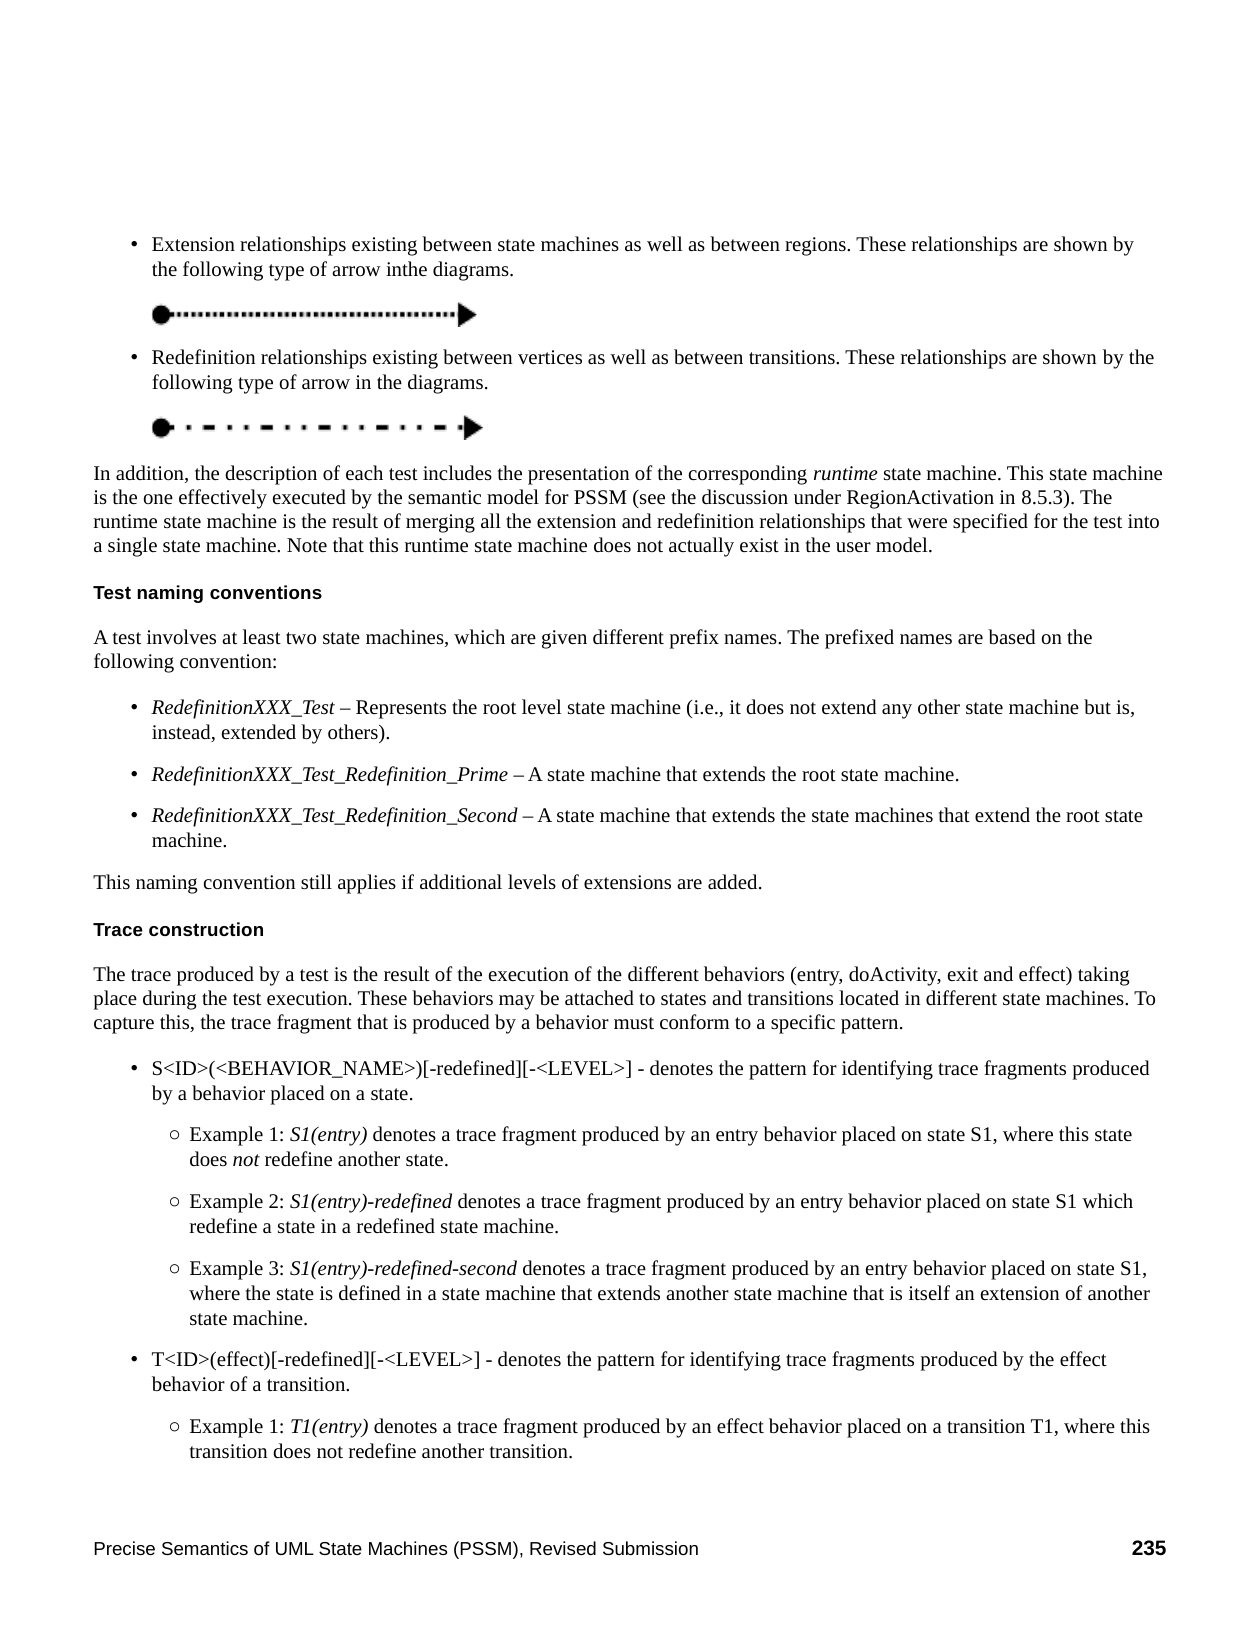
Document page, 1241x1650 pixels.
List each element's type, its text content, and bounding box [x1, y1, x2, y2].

list Example 3: S1(entry)-redefined-second denotes a trace fragment produced by an entry behavior placed on state S1, where the state is defined in a state machine that extends another state machine that is itself an extension of another state machine. [168, 1255, 1164, 1330]
list T<ID>(effect)[-redefined][-<LEVEL>] - denotes the pattern for identifying trace fragments produced by the effect behavior of a transition. [131, 1346, 1164, 1396]
picture [151, 414, 483, 440]
list Extension relationships existing between state machines as well as between regions. These relationships are shown by the following type of arrow inthe diagrams. [131, 231, 1164, 286]
list Example 2: S1(entry)-redefined denotes a trace fragment produced by an entry behavior placed on state S1 which redefine a state in a redefined state machine. [168, 1188, 1164, 1238]
text This naming convention still applies if additional levels of extensions are added. [93, 869, 1164, 894]
text In addition, the description of each test includes the presentation of the corresponding runtime state machine. This state machine is the one effectively executed by the semantic model for PSSM (see the discussion under RegionActivation in 8.5.3). The runtime state machine is the result of merging all the extension and redefinition relationships that were specified for the test into a single state machine. Note that this runtime state machine does not actually exist in the user model. [93, 461, 1164, 557]
list RedefinitionXXX_Test_Redefinition_Second – A state machine that extends the state machines that extend the root state machine. [131, 802, 1164, 852]
picture [151, 302, 477, 327]
subtitle Trace construction [93, 919, 1164, 940]
text The trace produced by a test is the result of the execution of the different behaviors (entry, doActivity, exit and effect) taking place during the test execution. These behaviors may be attached to states and transitions located in different state machines. To capture this, the trace fragment that is produced by a behavior must conform to a specific pattern. [93, 961, 1164, 1034]
list S<ID>(<BEHAVIOR_NAME>)[-redefined][-<LEVEL>] - denotes the pattern for identifying trace fragments produced by a behavior placed on a state. [131, 1055, 1164, 1105]
list Example 1: T1(entry) denotes a trace fragment produced by an effect behavior placed on a transition T1, where this transition does not redefine another transition. [168, 1413, 1164, 1463]
list Redefinition relationships existing between vertices as well as between transitions. These relationships are shown by the following type of arrow in the diagrams. [131, 344, 1164, 399]
list RedefinitionXXX_Test_Redefinition_Prime – A state machine that extends the root state machine. [131, 761, 1164, 786]
list Example 1: S1(entry) denotes a trace fragment produced by an entry behavior placed on state S1, where this state does not redefine another state. [168, 1121, 1164, 1171]
subtitle Test naming conventions [93, 582, 1164, 604]
list RedefinitionXXX_Test – Represents the root level state machine (i.e., it does not extend any other state machine but is, instead, extended by others). [131, 694, 1164, 744]
text A test involves at least two state machines, which are given different prefix names. The prefixed names are based on the following convention: [93, 625, 1164, 673]
